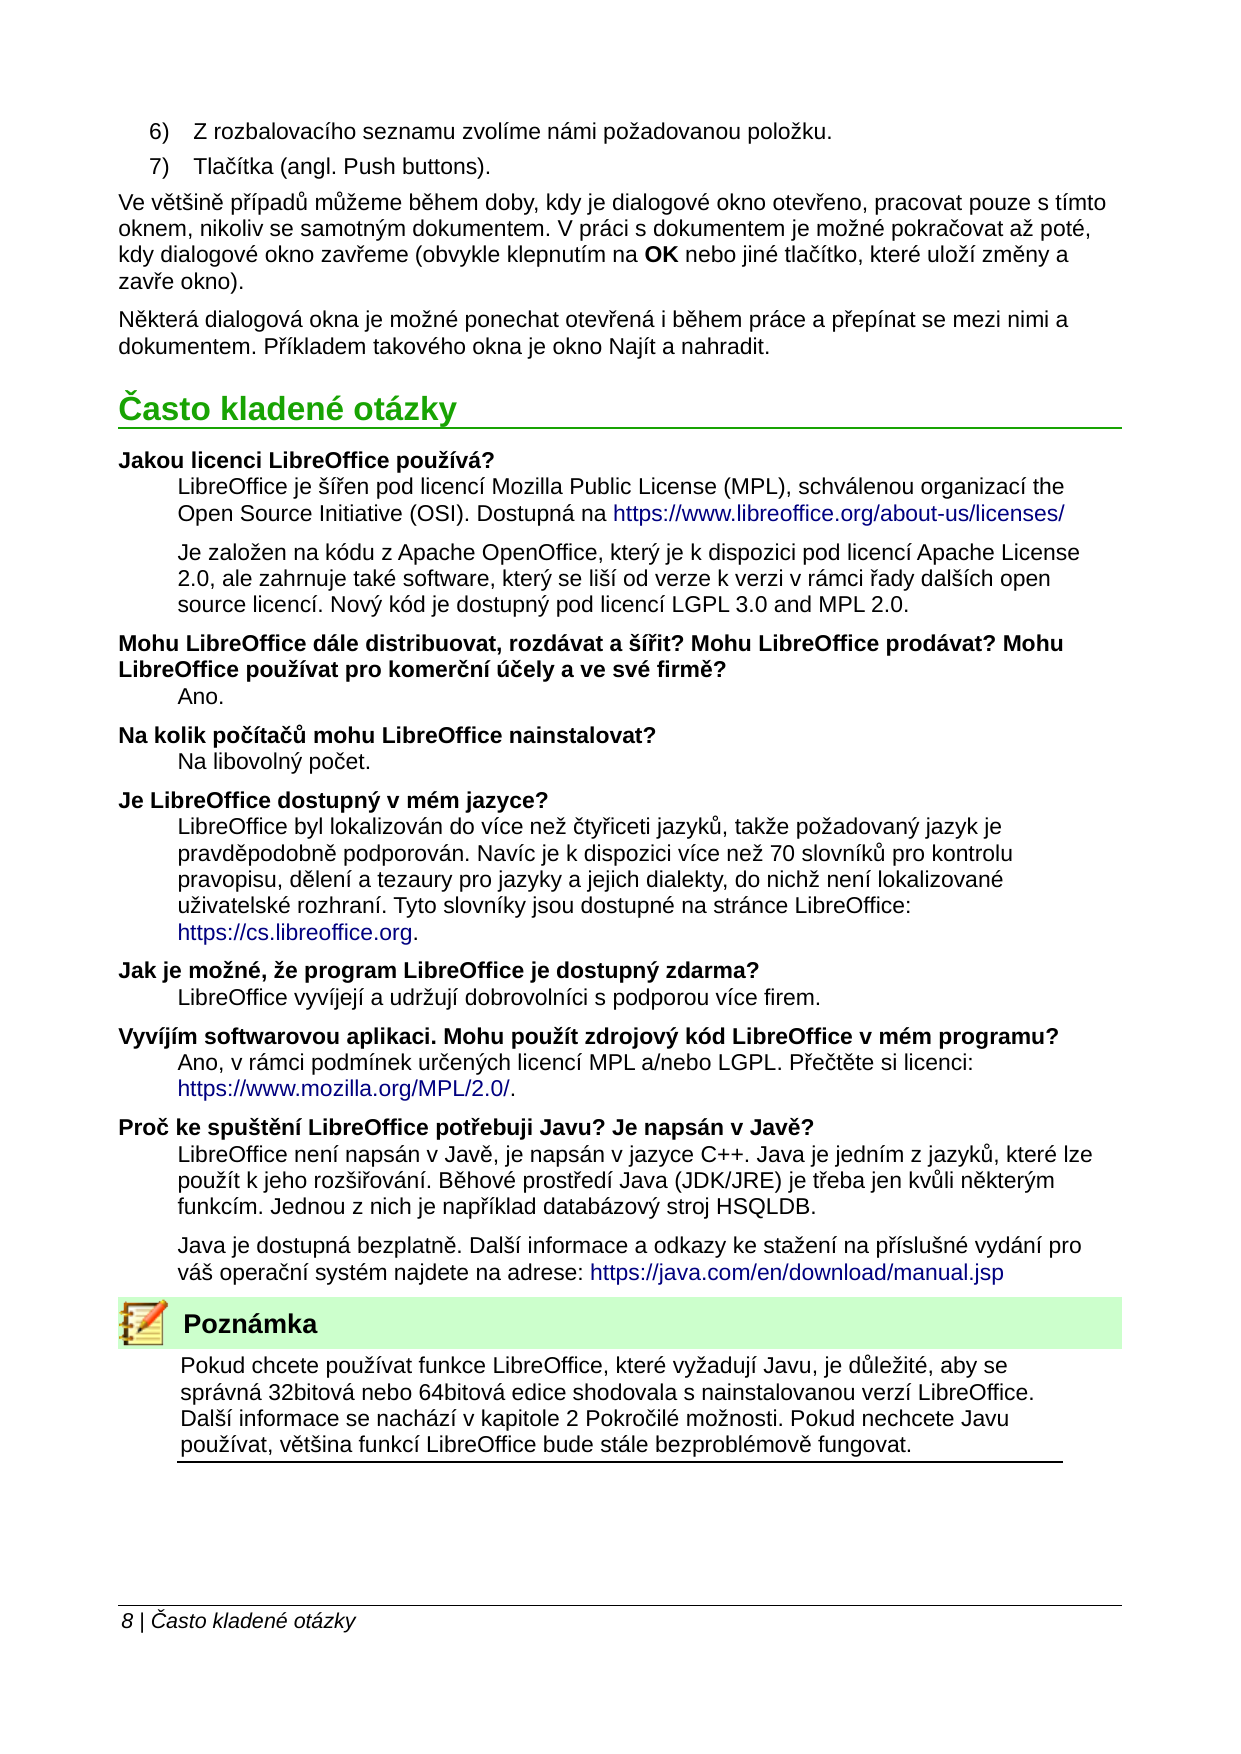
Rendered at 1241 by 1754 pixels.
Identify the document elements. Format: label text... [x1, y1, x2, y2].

text Jak je možné, že program LibreOffice je dostupný zdarma? [118, 957, 1122, 984]
text Na libovolný počet. [177, 748, 1122, 774]
list Tlačítka (angl. Push buttons). [169, 153, 1122, 180]
text LibreOffice není napsán v Javě, je napsán v jazyce C++. Java je jedním z jazyků, které lze použít k jeho rozšiřování. Běhové prostředí Java (JDK/JRE) je třeba jen kvůli některým funkcím. Jednou z nich je například databázový stroj HSQLDB. [177, 1141, 1122, 1219]
text Některá dialogová okna je možné ponechat otevřená i během práce a přepínat se mezi nimi a dokumentem. Příkladem takového okna je okno Najít a nahradit. [118, 306, 1122, 359]
text Je založen na kódu z Apache OpenOffice, který je k dispozici pod licencí Apache License 2.0, ale zahrnuje také software, který se liší od verze k verzi v rámci řady dalších open source licencí. Nový kód je dostupný pod licencí LGPL 3.0 and MPL 2.0. [177, 538, 1122, 617]
text LibreOffice byl lokalizován do více než čtyřiceti jazyků, takže požadovaný jazyk je pravděpodobně podporován. Navíc je k dispozici více než 70 slovníků pro kontrolu pravopisu, dělení a tezaury pro jazyky a jejich dialekty, do nichž není lokalizované uživatelské rozhraní. Tyto slovníky jsou dostupné na stránce LibreOffice: https://cs.libreoffice.org. [177, 813, 1122, 945]
text Proč ke spuštění LibreOffice potřebuji Javu? Je napsán v Javě? [118, 1114, 1122, 1141]
picture [119, 1298, 170, 1349]
subtitle Poznámka [118, 1297, 1122, 1349]
text Jakou licenci LibreOffice používá? [118, 447, 1122, 473]
text Vyvíjím softwarovou aplikaci. Mohu použít zdrojový kód LibreOffice v mém programu? [118, 1023, 1122, 1049]
text Mohu LibreOffice dále distribuovat, rozdávat a šířit? Mohu LibreOffice prodávat? Mohu LibreOffice používat pro komerční účely a ve své firmě? [118, 630, 1122, 683]
text LibreOffice vyvíjejí a udržují dobrovolníci s podporou více firem. [177, 984, 1122, 1010]
text Ve většině případů můžeme během doby, kdy je dialogové okno otevřeno, pracovat pouze s tímto oknem, nikoliv se samotným dokumentem. V práci s dokumentem je možné pokračovat až poté, kdy dialogové okno zavřeme (obvykle klepnutím na OK nebo jiné tlačítko, které uloží změny a zavře okno). [118, 188, 1122, 294]
text Ano, v rámci podmínek určených licencí MPL a/nebo LGPL. Přečtěte si licenci: https://www.mozilla.org/MPL/2.0/. [177, 1049, 1122, 1102]
text Na kolik počítačů mohu LibreOffice nainstalovat? [118, 722, 1122, 748]
text Je LibreOffice dostupný v mém jazyce? [118, 787, 1122, 813]
text Ano. [177, 683, 1122, 709]
text LibreOffice je šířen pod licencí Mozilla Public License (MPL), schválenou organizací the Open Source Initiative (OSI). Dostupná na https://www.libreoffice.org/about-us/licenses/ [177, 473, 1122, 526]
list Z rozbalovacího seznamu zvolíme námi požadovanou položku. [169, 118, 1122, 144]
subtitle Často kladené otázky [118, 389, 1122, 427]
text Pokud chcete používat funkce LibreOffice, které vyžadují Javu, je důležité, aby se správná 32bitová nebo 64bitová edice shodovala s nainstalovanou verzí LibreOffice. Další informace se nachází v kapitole 2 Pokročilé možnosti. Pokud nechcete Javu používat, většina funkcí LibreOffice bude stále bezproblémově fungovat. [177, 1349, 1063, 1461]
text Java je dostupná bezplatně. Další informace a odkazy ke stažení na příslušné vydání pro váš operační systém najdete na adrese: https://java.com/en/download/manual.jsp [177, 1232, 1122, 1285]
